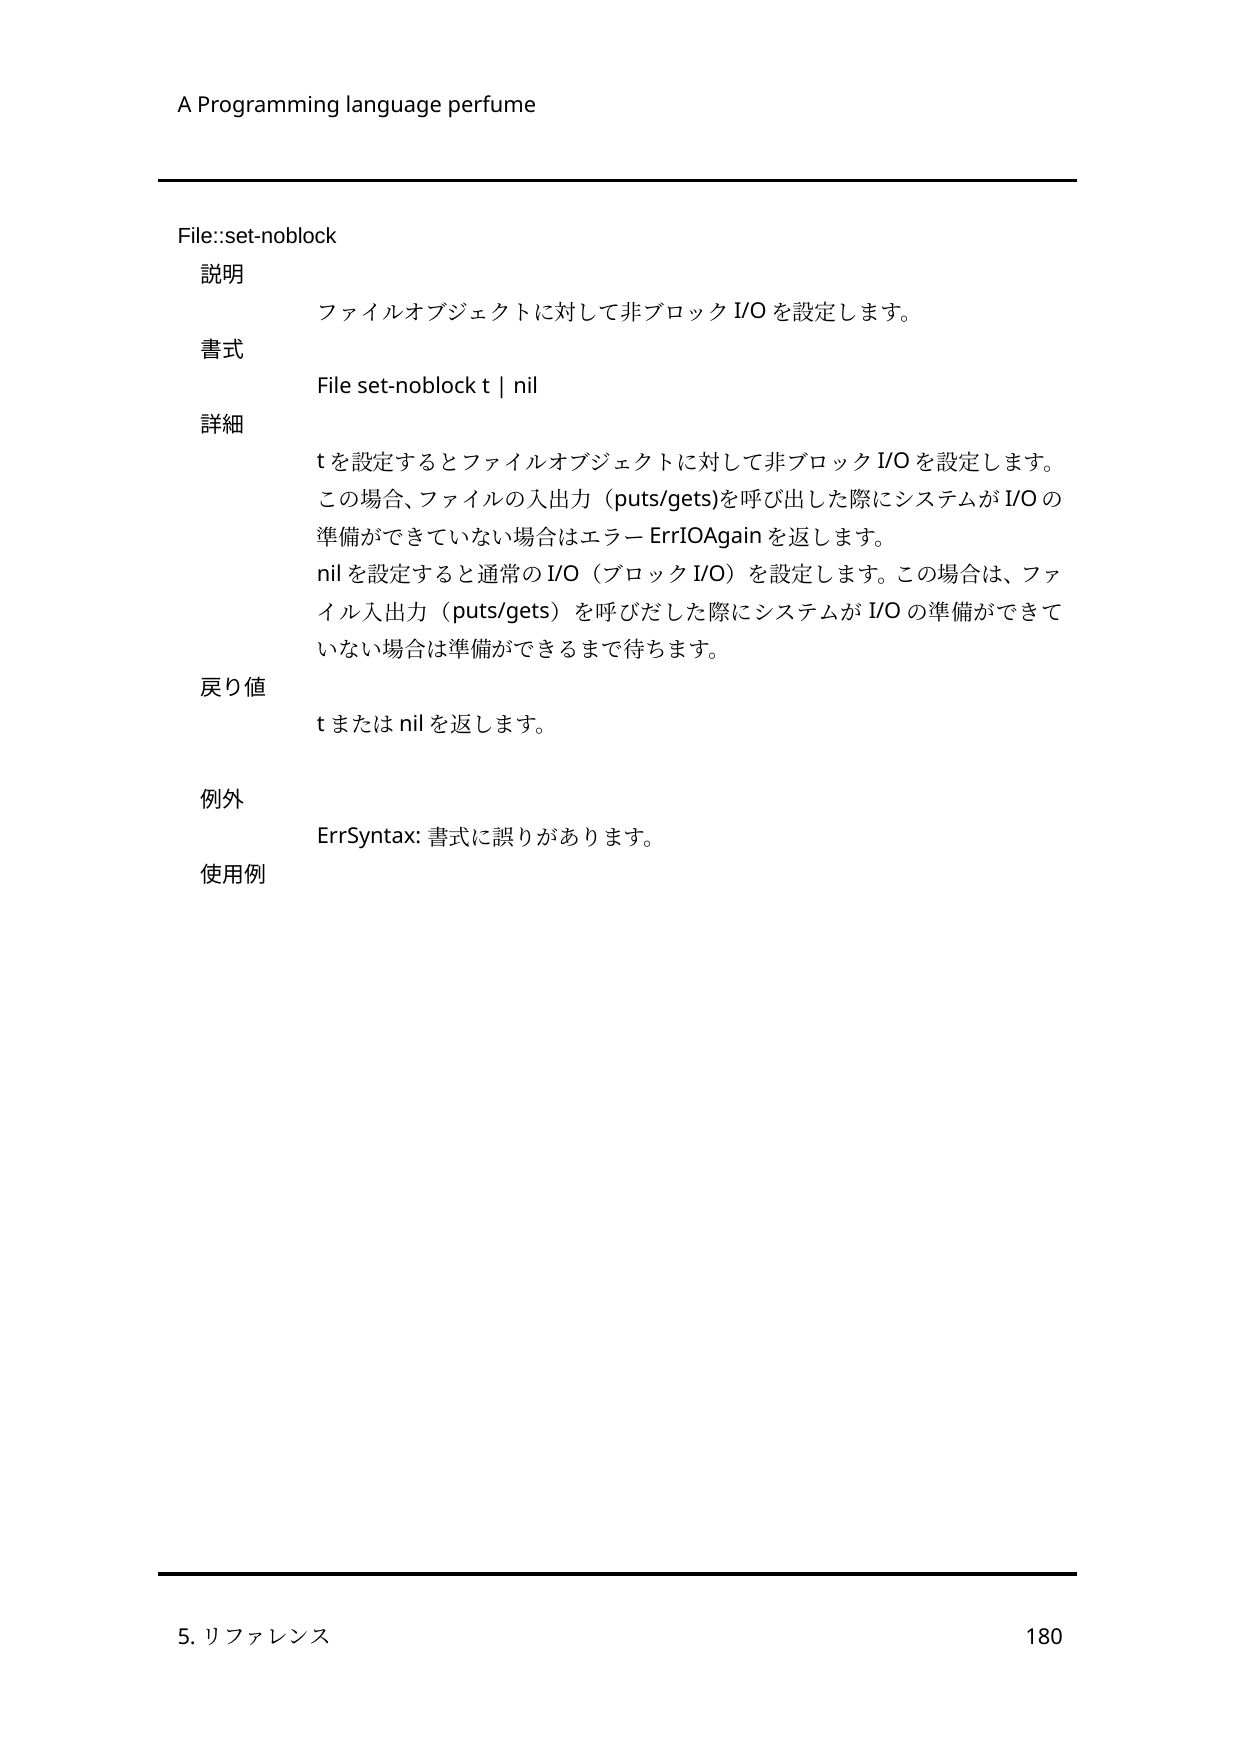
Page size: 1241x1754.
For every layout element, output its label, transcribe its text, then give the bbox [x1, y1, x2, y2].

table_cell tまたはnilを返します。 [317, 667, 1063, 754]
table_cell 使用例 [200, 854, 317, 929]
table_cell File set-noblock t | nil [317, 329, 1063, 404]
table_cell ErrSyntax: 書式に誤りがあります。 [317, 754, 1063, 854]
table_cell 詳細 [200, 404, 317, 667]
table_cell [317, 854, 1063, 929]
table_cell 書式 [200, 329, 317, 404]
subtitle File::set-noblock [177, 217, 1063, 254]
table_cell tを設定するとファイルオブジェクトに対して非ブロックI/Oを設定します。この場合、ファイルの入出力（puts/gets)を呼び出した際にシステムがI/Oの準備ができていない場合はエラーErrIOAgainを返します。 nilを設定すると通常のI/O（ブロックI/O）を設定します。この場合は、ファイル入出力（puts/gets）を呼びだした際にシステムがI/Oの準備ができていない場合は準備ができるまで待ちます。 [317, 404, 1063, 667]
table_header ファイルオブジェクトに対して非ブロックI/Oを設定します。 [317, 254, 1063, 329]
table_cell 戻り値 [200, 667, 317, 754]
table_header 説明 [200, 254, 317, 329]
table_cell 例外 [200, 754, 317, 854]
